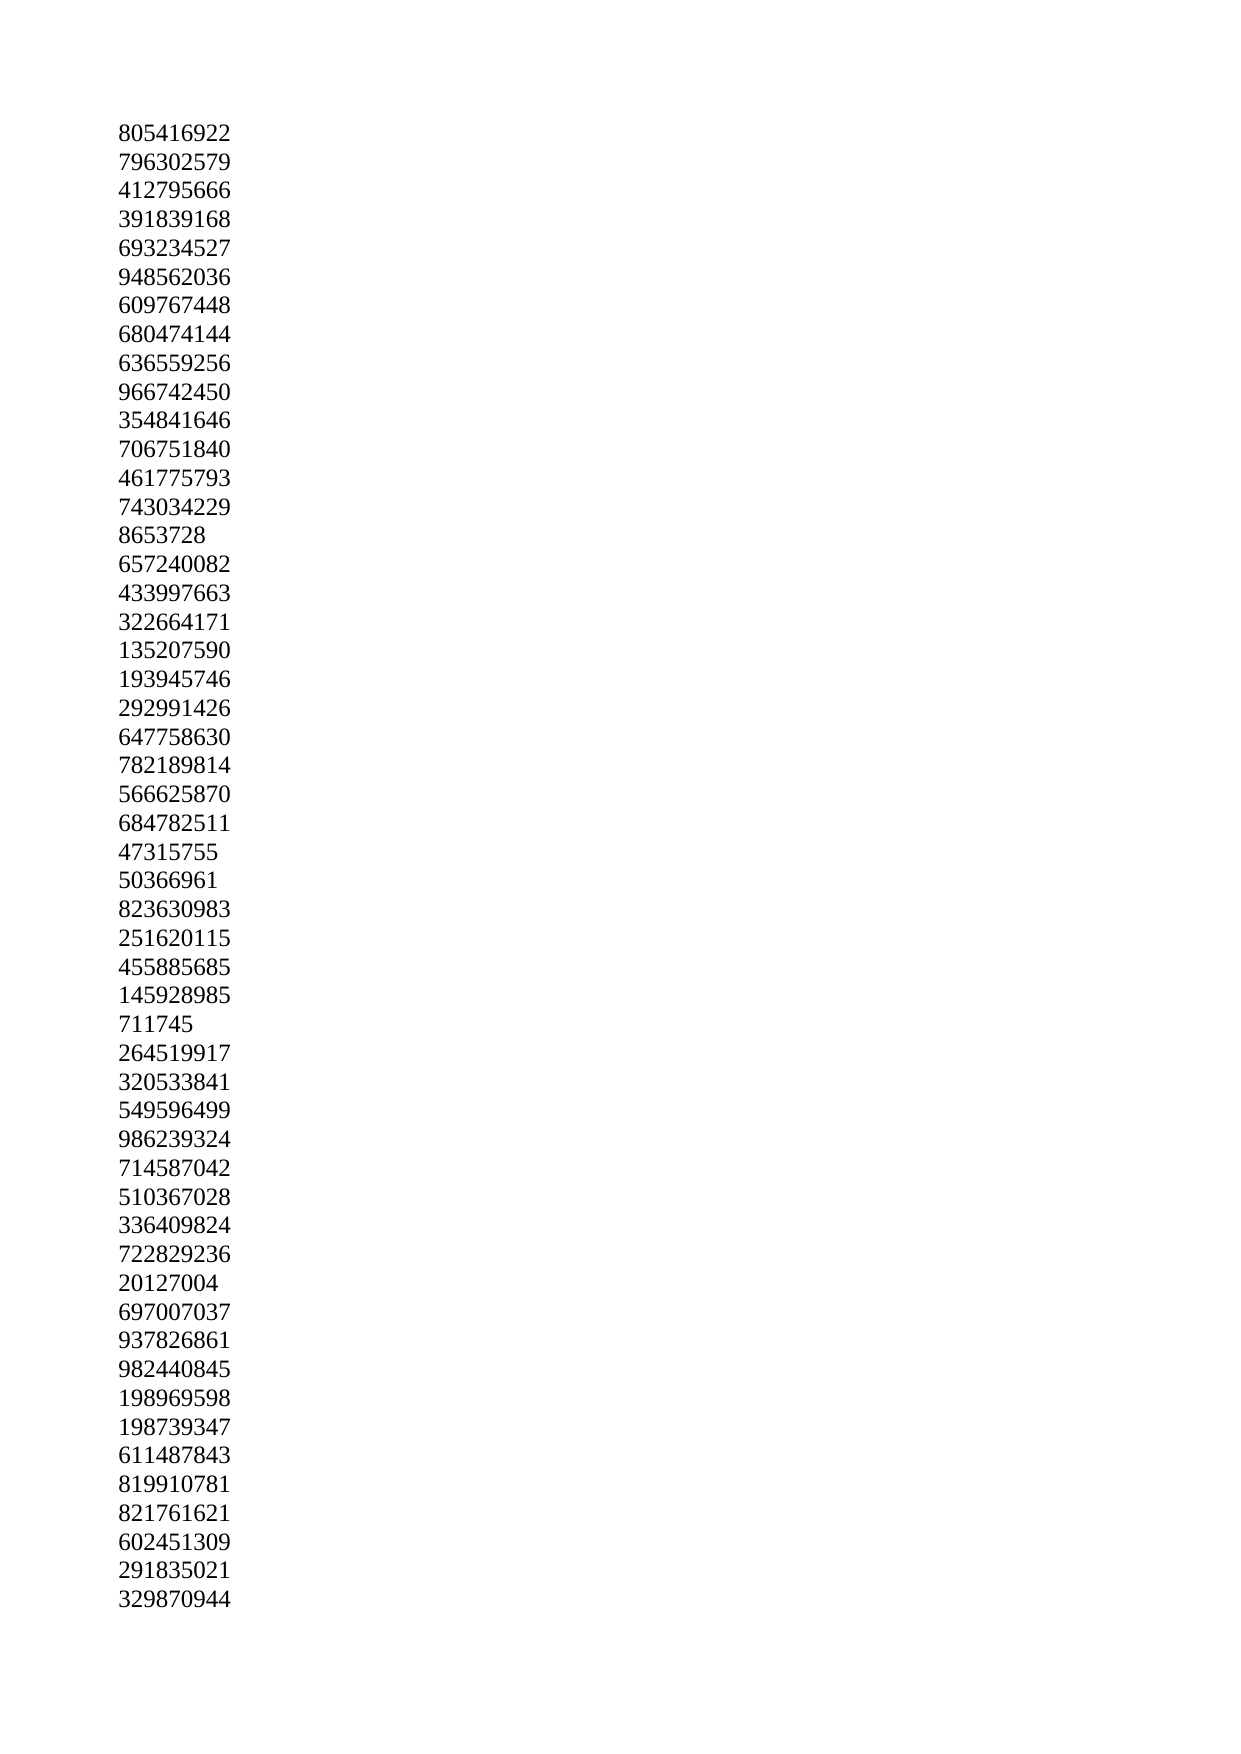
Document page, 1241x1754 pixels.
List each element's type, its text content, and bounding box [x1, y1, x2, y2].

table_cell 823630983 [118, 894, 1122, 923]
table_cell 549596499 [118, 1096, 1122, 1124]
table_cell 461775793 [118, 463, 1122, 492]
table_cell 714587042 [118, 1153, 1122, 1182]
table_cell 354841646 [118, 406, 1122, 434]
table_cell 602451309 [118, 1527, 1122, 1556]
table_cell 135207590 [118, 636, 1122, 664]
table_cell 47315755 [118, 837, 1122, 866]
table_cell 292991426 [118, 693, 1122, 722]
table_cell 711745 [118, 1009, 1122, 1038]
table_cell 636559256 [118, 348, 1122, 377]
table_cell 819910781 [118, 1469, 1122, 1498]
table_cell 510367028 [118, 1182, 1122, 1211]
table_cell 198739347 [118, 1412, 1122, 1441]
table_cell 455885685 [118, 952, 1122, 981]
table_cell 320533841 [118, 1067, 1122, 1096]
table_cell 433997663 [118, 578, 1122, 607]
table_cell 291835021 [118, 1556, 1122, 1584]
table_cell 329870944 [118, 1584, 1122, 1613]
table_cell 647758630 [118, 722, 1122, 751]
table_cell 743034229 [118, 492, 1122, 521]
table_cell 782189814 [118, 751, 1122, 779]
table_cell 680474144 [118, 319, 1122, 348]
table_cell 796302579 [118, 147, 1122, 176]
table_cell 391839168 [118, 204, 1122, 233]
table_cell 20127004 [118, 1268, 1122, 1297]
table_cell 412795666 [118, 176, 1122, 204]
table_cell 684782511 [118, 808, 1122, 837]
table_cell 609767448 [118, 291, 1122, 319]
table_cell 264519917 [118, 1038, 1122, 1067]
table_cell 937826861 [118, 1326, 1122, 1354]
table_cell 145928985 [118, 981, 1122, 1009]
table_cell 198969598 [118, 1383, 1122, 1412]
table_cell 805416922 [118, 118, 1122, 147]
table_cell 251620115 [118, 923, 1122, 952]
table_cell 8653728 [118, 521, 1122, 549]
table_cell 50366961 [118, 866, 1122, 894]
table_cell 693234527 [118, 233, 1122, 262]
table_cell 966742450 [118, 377, 1122, 406]
table_cell 697007037 [118, 1297, 1122, 1326]
table_cell 336409824 [118, 1211, 1122, 1239]
table_cell 722829236 [118, 1239, 1122, 1268]
table_cell 986239324 [118, 1124, 1122, 1153]
table_cell 322664171 [118, 607, 1122, 636]
table_cell 193945746 [118, 664, 1122, 693]
table_cell 657240082 [118, 549, 1122, 578]
table_cell 566625870 [118, 779, 1122, 808]
table_cell 982440845 [118, 1354, 1122, 1383]
table_cell 706751840 [118, 434, 1122, 463]
table_cell 611487843 [118, 1441, 1122, 1469]
table_cell 948562036 [118, 262, 1122, 291]
table_cell 821761621 [118, 1498, 1122, 1527]
